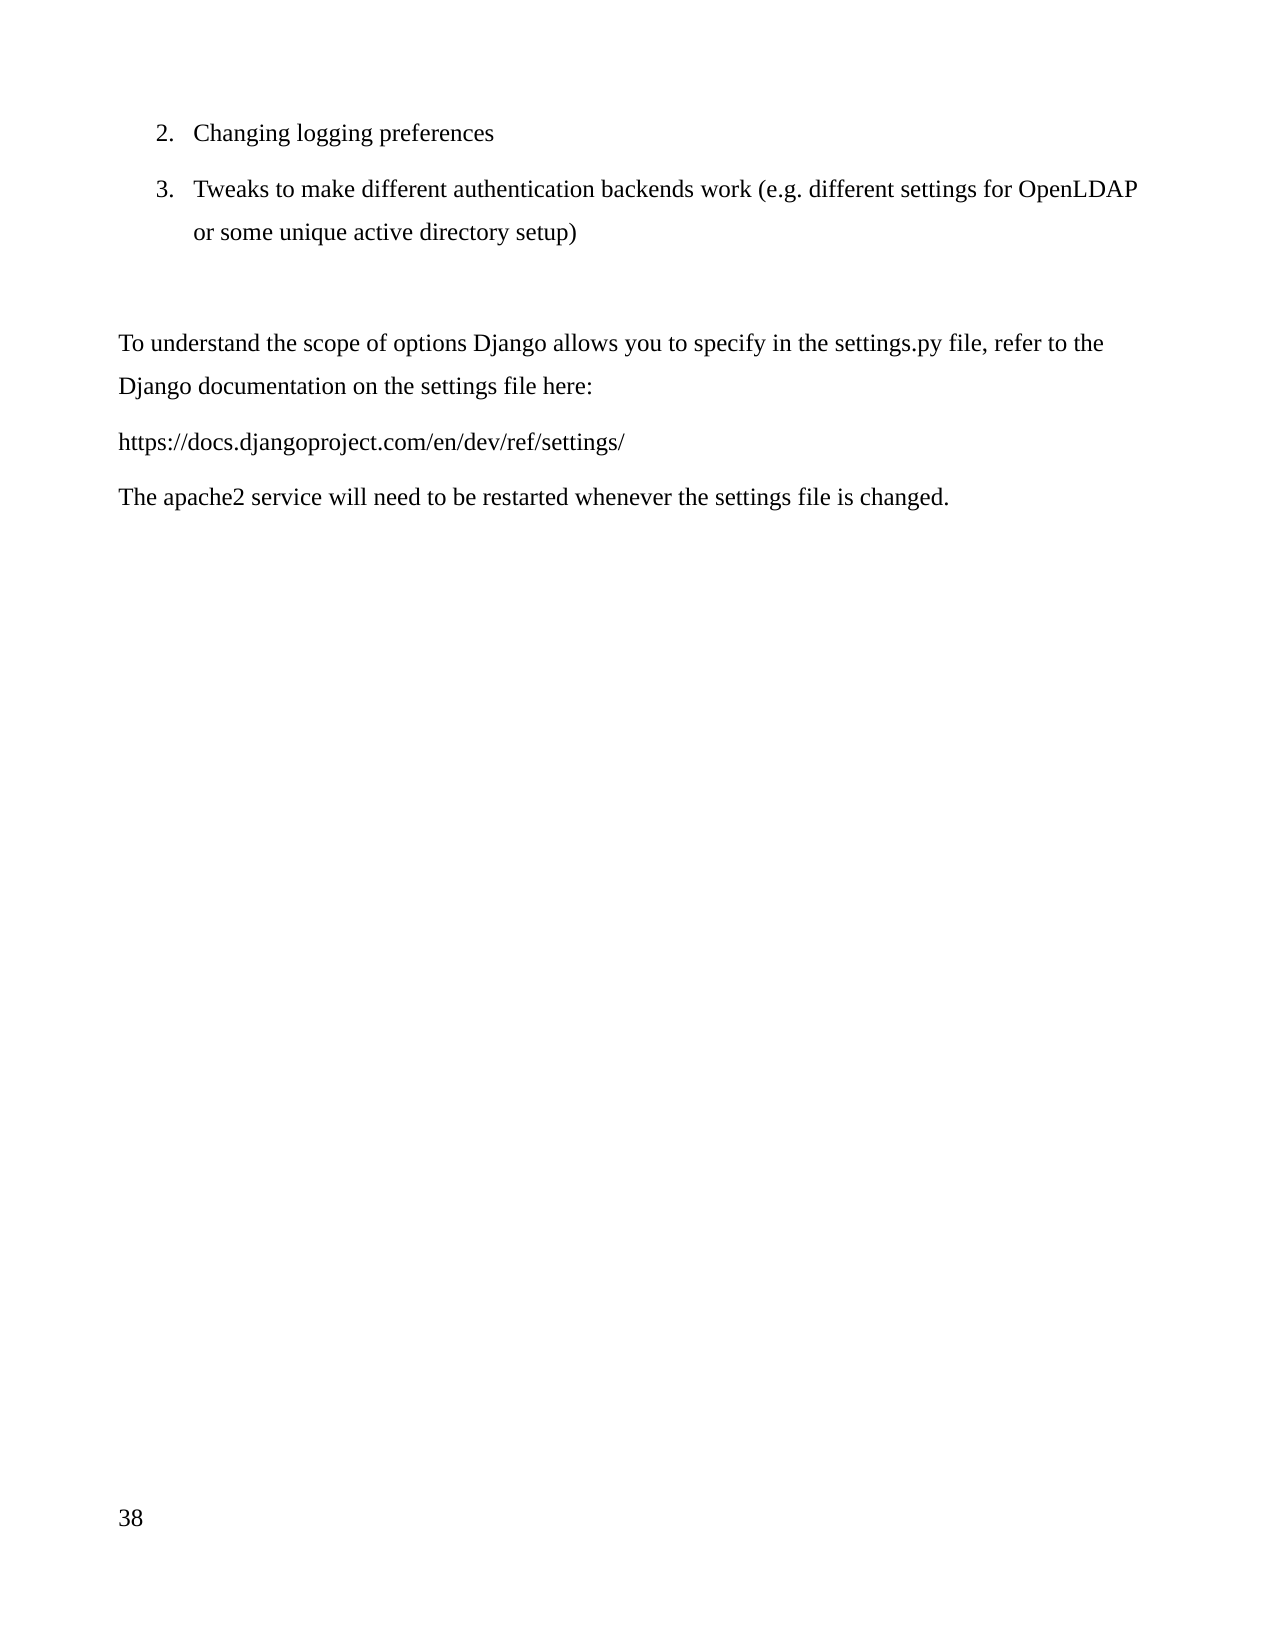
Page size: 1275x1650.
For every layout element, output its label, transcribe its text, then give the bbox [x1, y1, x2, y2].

text To understand the scope of options Django allows you to specify in the settings.py file, refer to the Django documentation on the settings file here: [118, 328, 1157, 400]
list Tweaks to make different authentication backends work (e.g. different settings for OpenLDAP or some unique active directory setup) [156, 174, 1157, 246]
list Changing logging preferences [156, 118, 1157, 147]
text https://docs.djangoproject.com/en/dev/ref/settings/ [118, 427, 1157, 456]
text The apache2 service will need to be restarted whenever the settings file is changed. [118, 482, 1157, 511]
